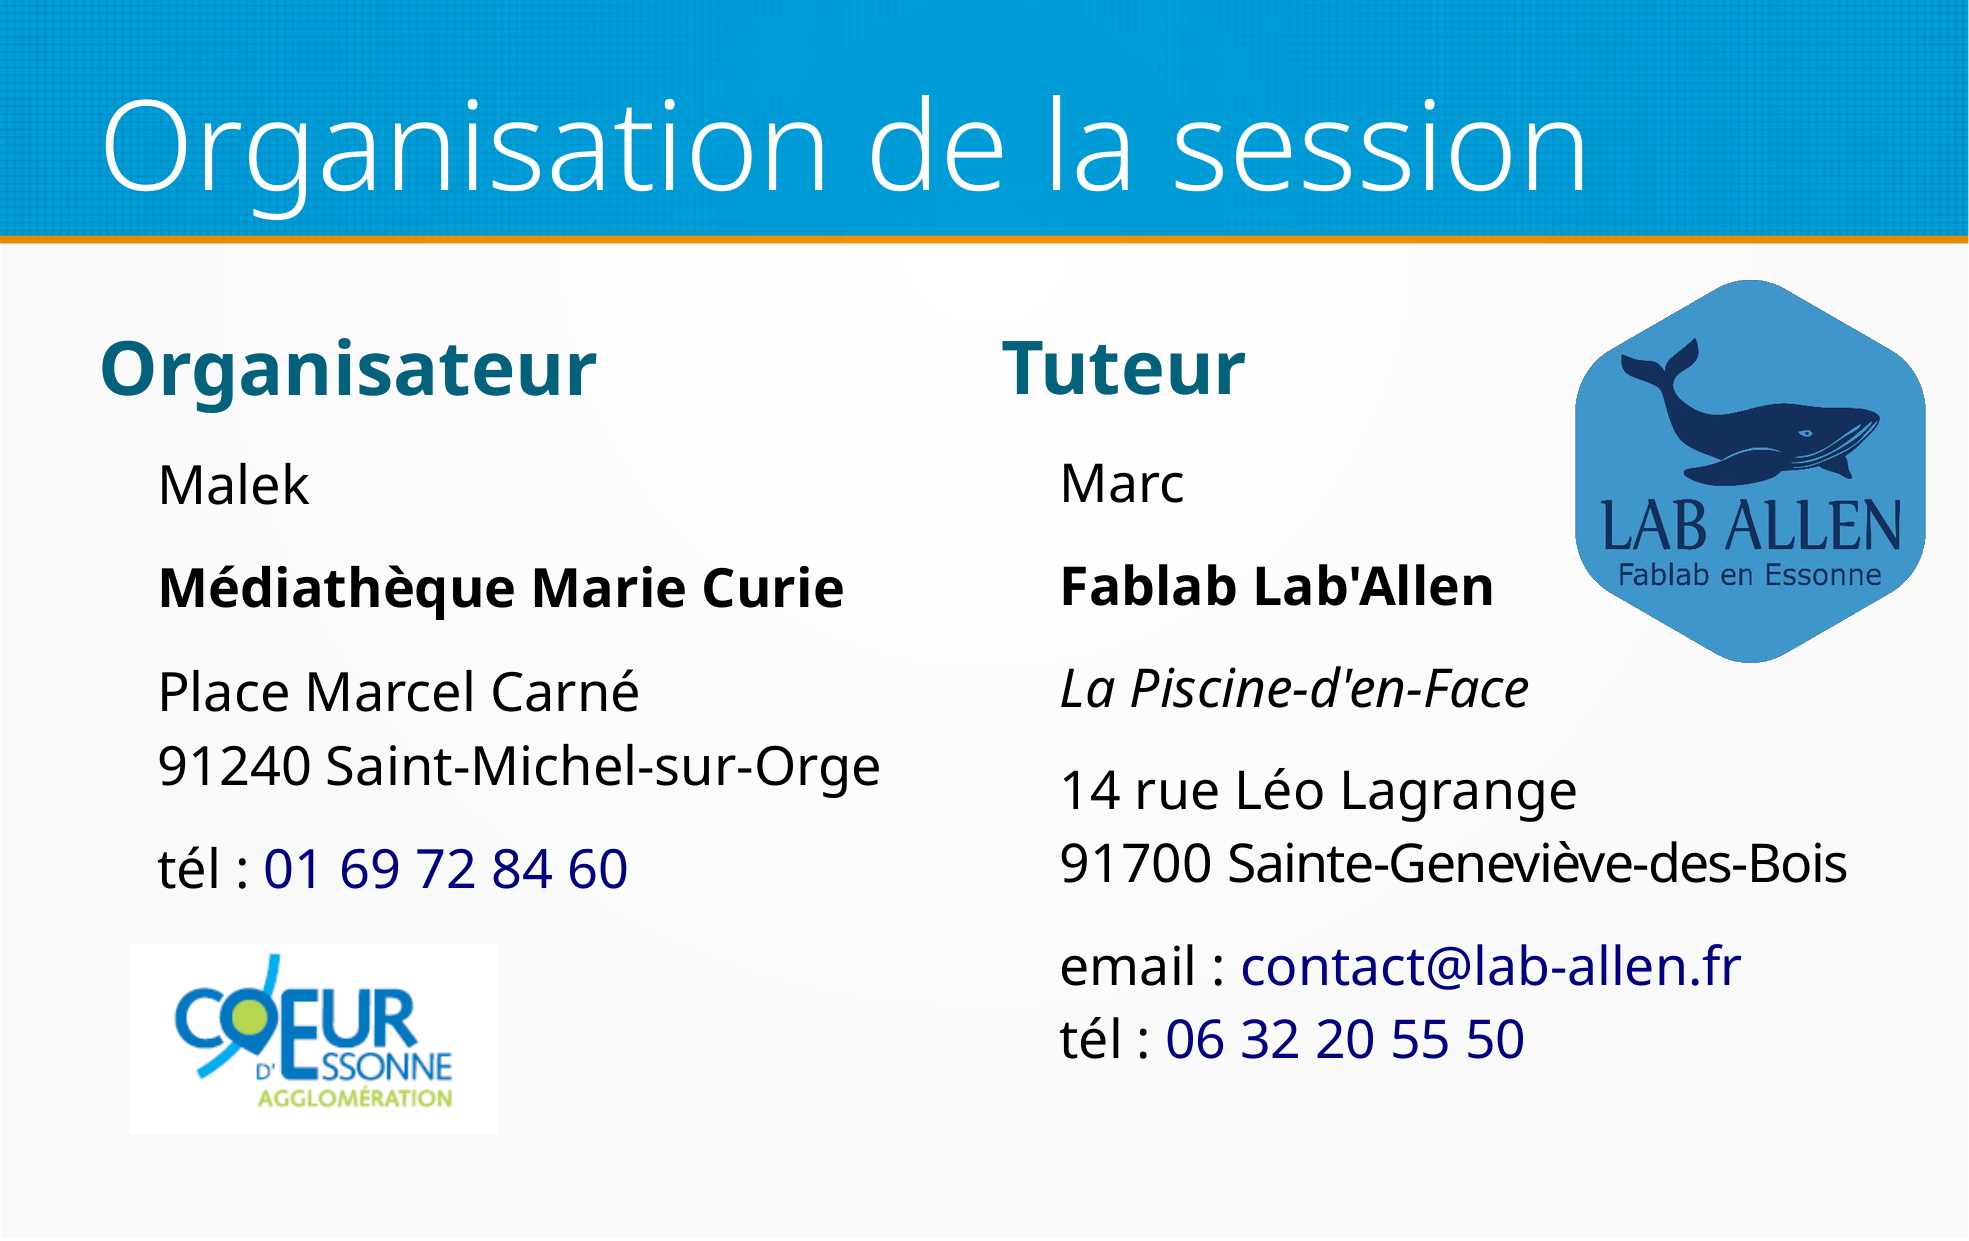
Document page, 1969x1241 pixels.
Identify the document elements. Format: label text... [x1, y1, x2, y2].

title Organisation de la session [98, 19, 1870, 227]
list Tuteur Marc Fablab Lab'Allen La Piscine-d'en-Face 14 rue Léo Lagrange 91700 Sainte-Geneviève-des-Bois email : contact@lab-allen.fr tél : 06 32 20 55 50 [1001, 315, 1861, 1081]
picture [0, 236, 1969, 1241]
list Organisateur Malek Médiathèque Marie Curie Place Marcel Carné 91240 Saint-Michel-sur-Orge tél : 01 69 72 84 60 [98, 315, 958, 1081]
